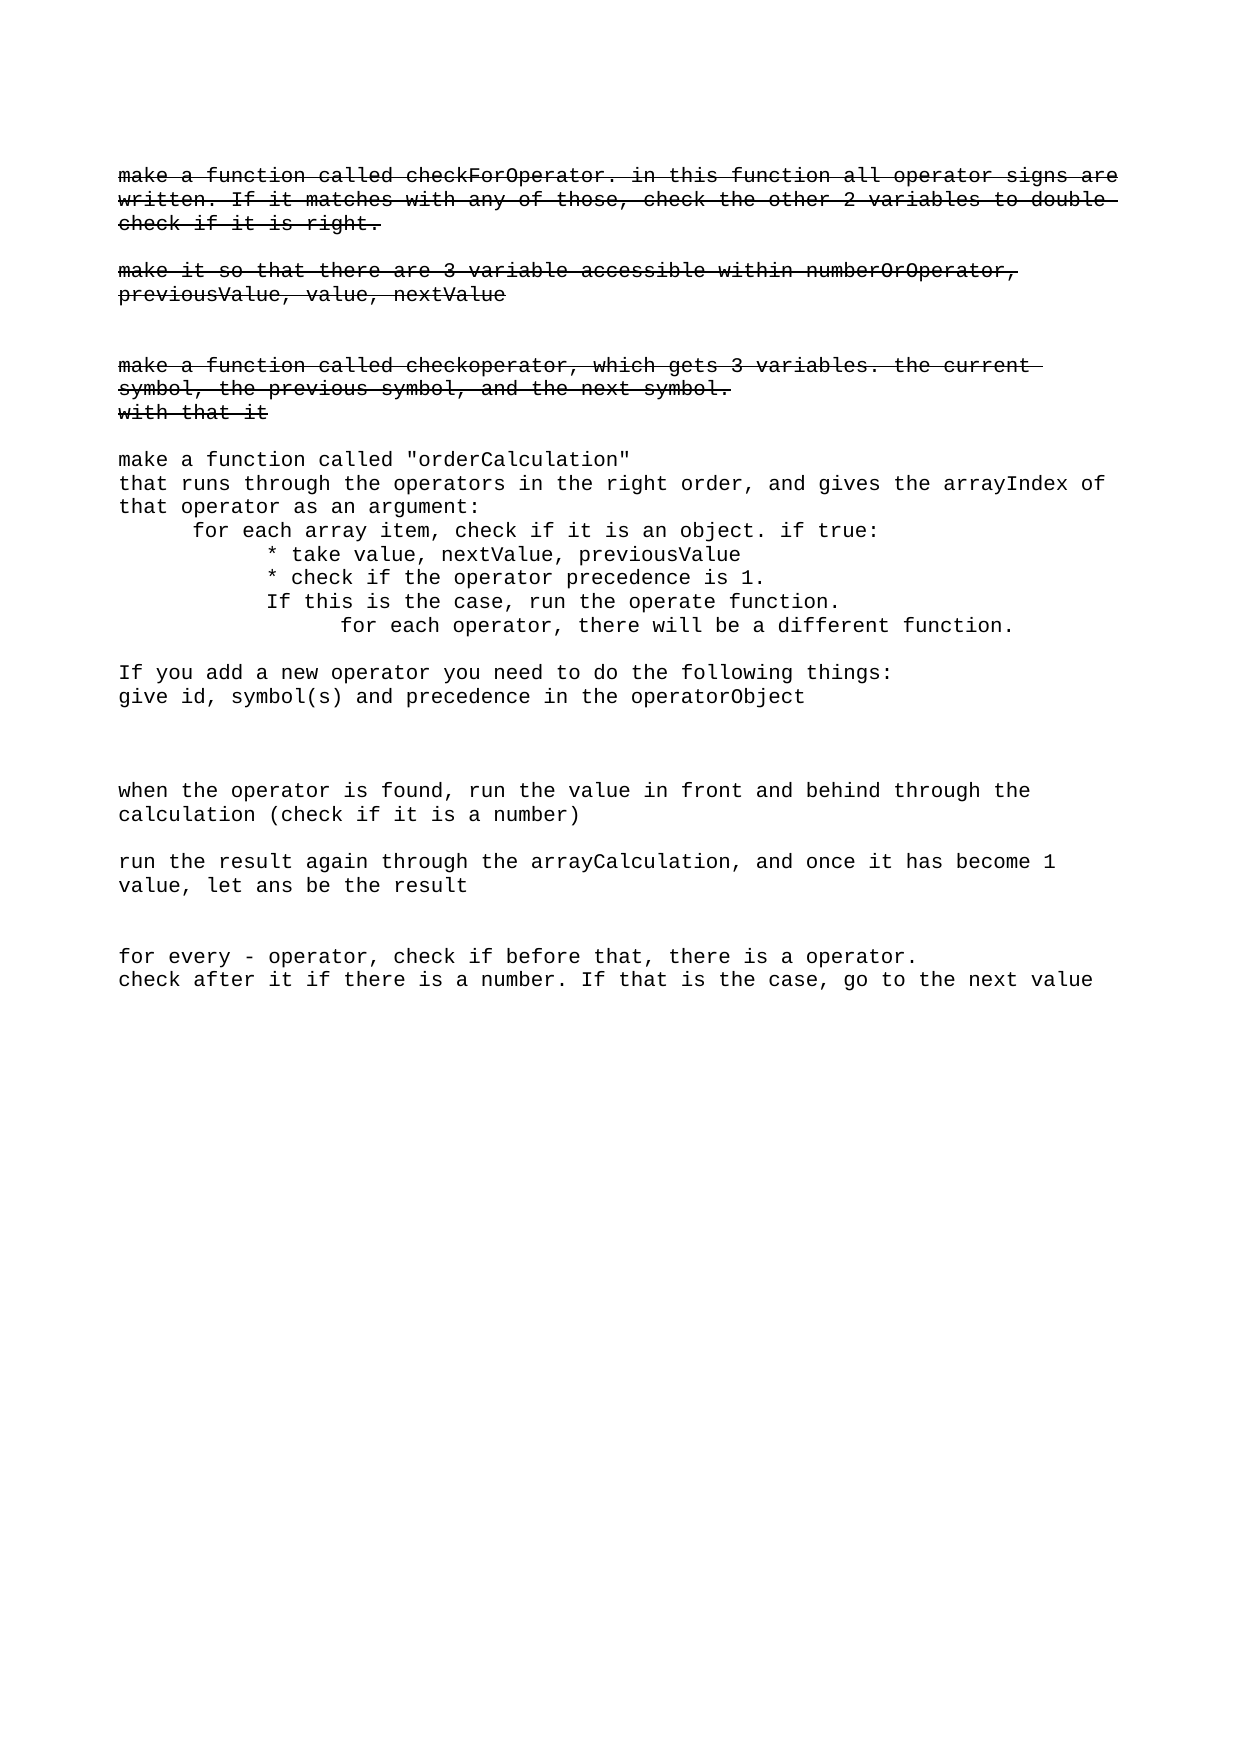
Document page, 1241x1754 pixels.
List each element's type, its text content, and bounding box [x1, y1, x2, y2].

text * check if the operator precedence is 1. [118, 567, 1122, 591]
text give id, symbol(s) and precedence in the operatorObject [118, 686, 1122, 709]
text with that it [118, 402, 1122, 426]
text for every - operator, check if before that, there is a operator. [118, 946, 1122, 969]
text If you add a new operator you need to do the following things: [118, 662, 1122, 686]
text for each array item, check if it is an object. if true: [118, 520, 1122, 544]
text when the operator is found, run the value in front and behind through the calculation (check if it is a number) [118, 780, 1122, 827]
text make it so that there are 3 variable accessible within numberOrOperator, [118, 260, 1122, 284]
text make a function called checkForOperator. in this function all operator signs are written. If it matches with any of those, check the other 2 variables to double check if it is right. [118, 165, 1122, 236]
text make a function called "orderCalculation" [118, 449, 1122, 473]
text for each operator, there will be a different function. [118, 615, 1122, 638]
text * take value, nextValue, previousValue [118, 544, 1122, 567]
text If this is the case, run the operate function. [118, 591, 1122, 615]
text make a function called checkoperator, which gets 3 variables. the current symbol, the previous symbol, and the next symbol. [118, 354, 1122, 402]
text check after it if there is a number. If that is the case, go to the next value [118, 969, 1122, 993]
text that runs through the operators in the right order, and gives the arrayIndex of that operator as an argument: [118, 473, 1122, 520]
text previousValue, value, nextValue [118, 284, 1122, 307]
text run the result again through the arrayCalculation, and once it has become 1 value, let ans be the result [118, 851, 1122, 898]
